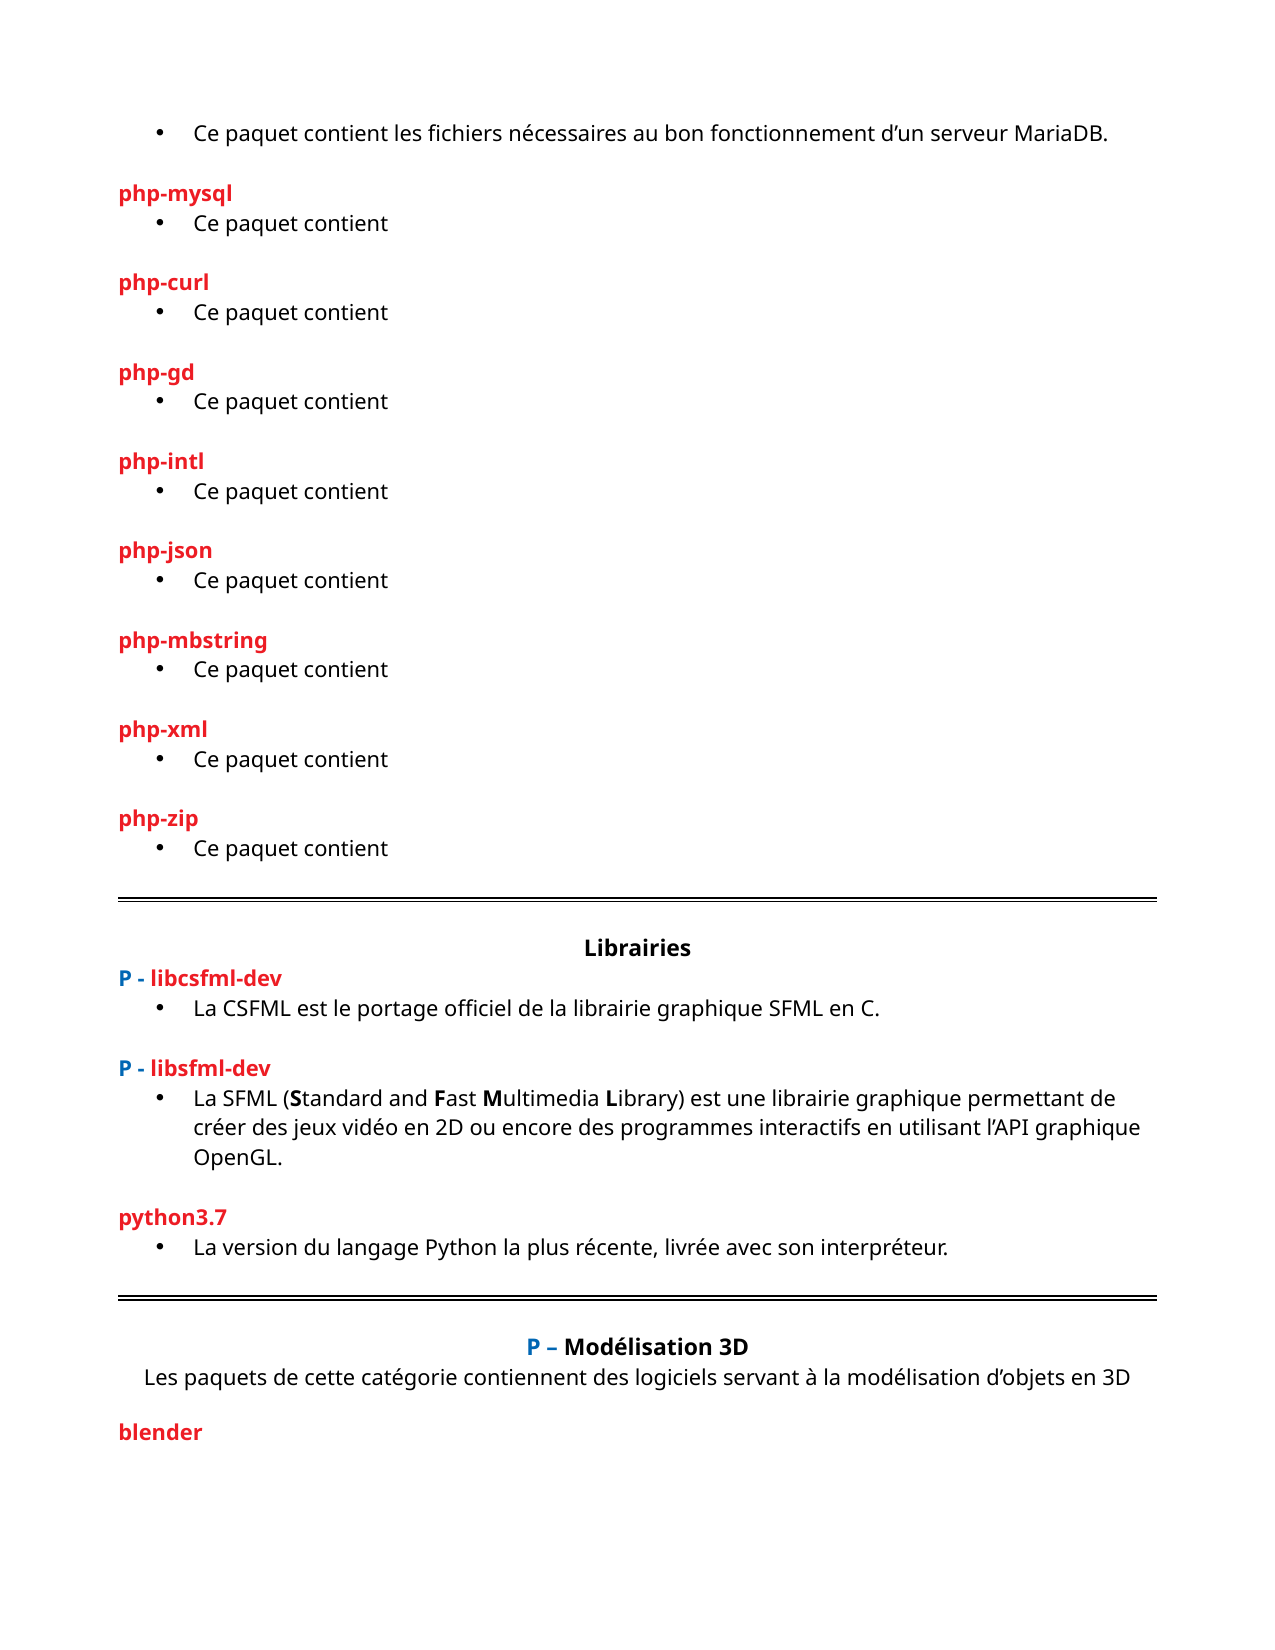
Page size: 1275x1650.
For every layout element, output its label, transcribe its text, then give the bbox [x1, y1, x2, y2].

list Ce paquet contient [156, 207, 1157, 237]
list Ce paquet contient [156, 297, 1157, 327]
text php-mbstring [118, 624, 1157, 654]
text python3.7 [118, 1202, 1157, 1232]
text P - libsfml-dev [118, 1053, 1157, 1083]
text P - libcsfml-dev [118, 963, 1157, 993]
list Ce paquet contient les fichiers nécessaires au bon fonctionnement d’un serveur MariaDB. [156, 118, 1157, 148]
text php-xml [118, 714, 1157, 744]
list La SFML (Standard and Fast Multimedia Library) est une librairie graphique permettant de créer des jeux vidéo en 2D ou encore des programmes interactifs en utilisant l’API graphique OpenGL. [156, 1083, 1157, 1172]
text Les paquets de cette catégorie contiennent des logiciels servant à la modélisation d’objets en 3D [118, 1362, 1157, 1392]
list Ce paquet contient [156, 744, 1157, 773]
text Librairies [118, 932, 1157, 963]
text php-curl [118, 267, 1157, 297]
list Ce paquet contient [156, 833, 1157, 863]
list Ce paquet contient [156, 386, 1157, 416]
text php-zip [118, 803, 1157, 833]
text P – Modélisation 3D [118, 1331, 1157, 1362]
text php-json [118, 535, 1157, 565]
text php-intl [118, 446, 1157, 476]
list Ce paquet contient [156, 476, 1157, 505]
list La version du langage Python la plus récente, livrée avec son interpréteur. [156, 1232, 1157, 1261]
list Ce paquet contient [156, 565, 1157, 595]
text blender [118, 1417, 1157, 1447]
list La CSFML est le portage officiel de la librairie graphique SFML en C. [156, 993, 1157, 1023]
text php-gd [118, 356, 1157, 386]
list Ce paquet contient [156, 654, 1157, 684]
text php-mysql [118, 178, 1157, 207]
